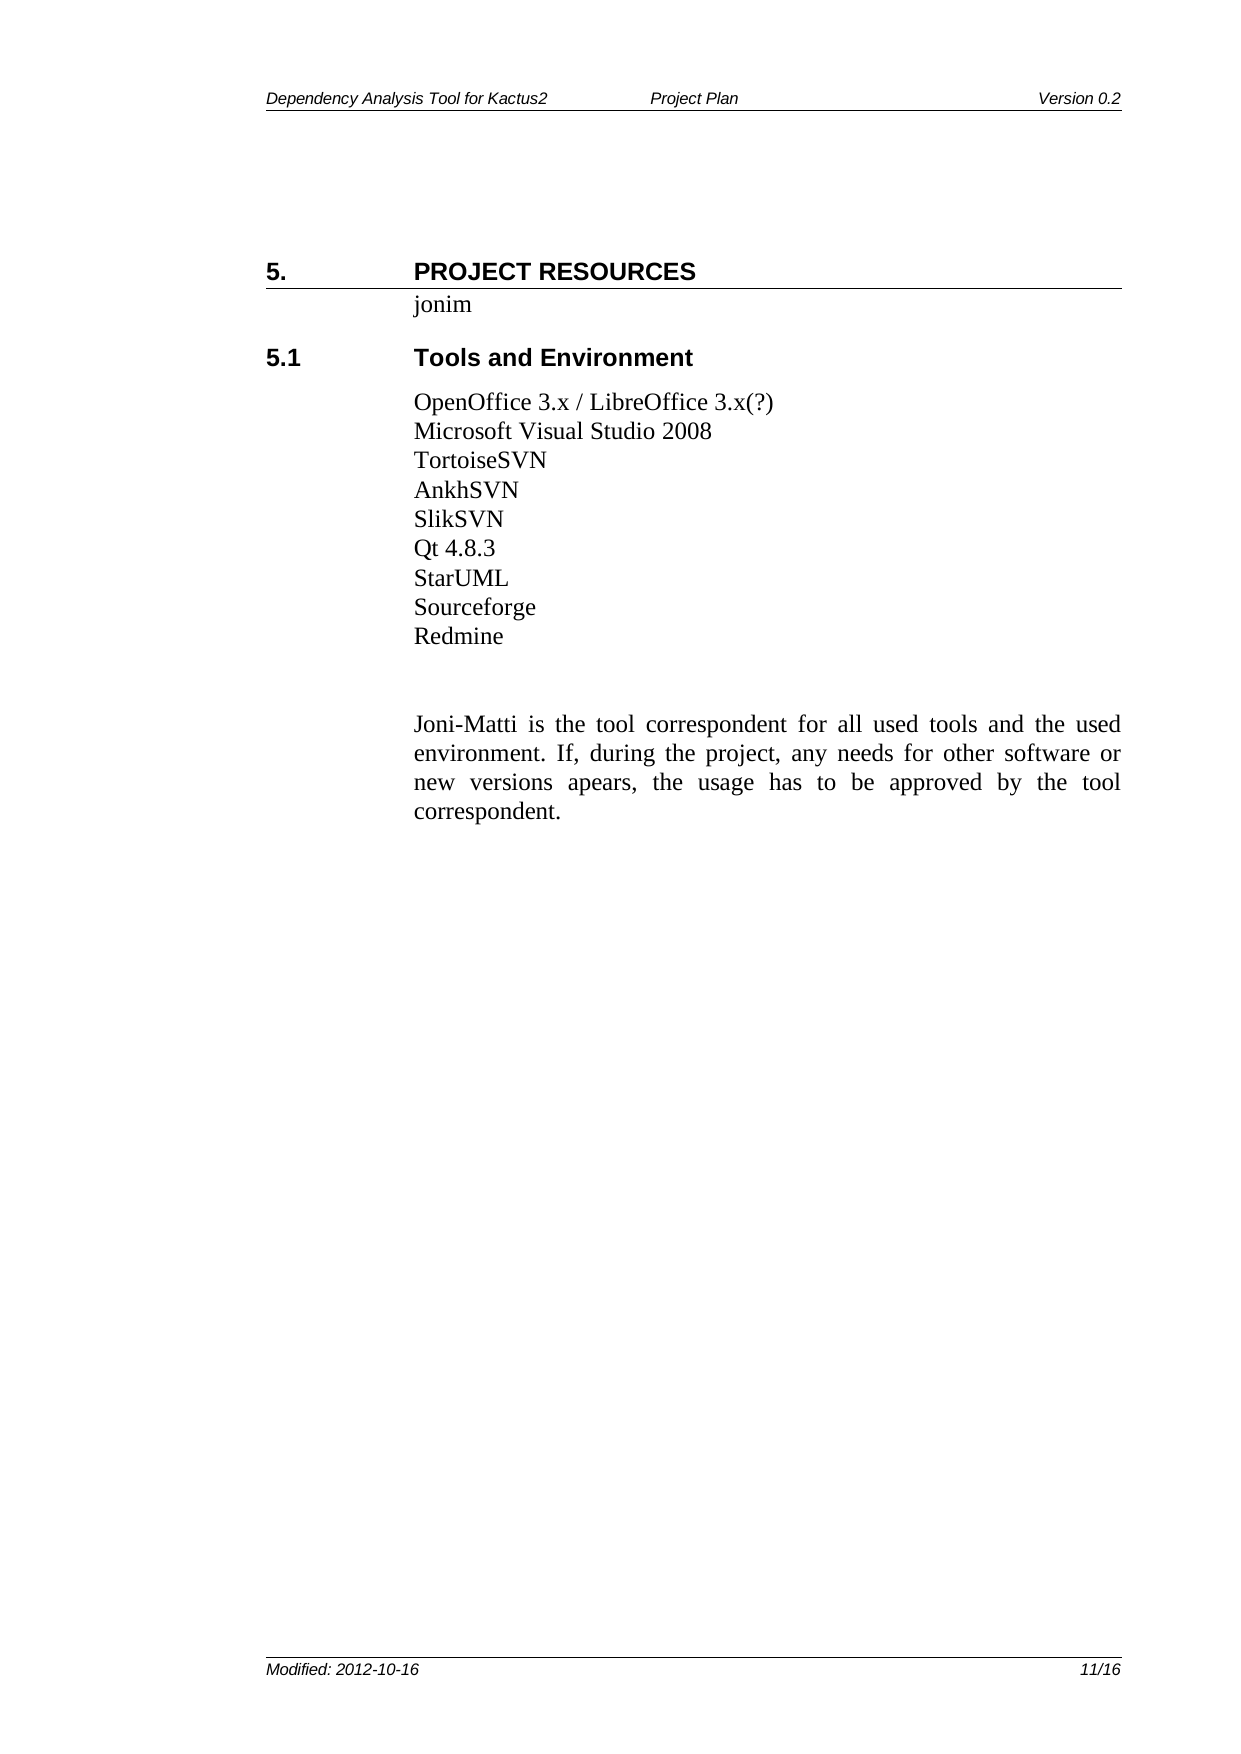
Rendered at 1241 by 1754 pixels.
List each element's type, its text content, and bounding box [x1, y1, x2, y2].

text Redmine [369, 621, 1122, 650]
text Microsoft Visual Studio 2008 [369, 416, 1122, 445]
text Joni-Matti is the tool correspondent for all used tools and the used environment. If, during the project, any needs for other software or new versions apears, the usage has to be approved by the tool correspondent. [413, 709, 1122, 825]
subtitle Tools and Environment [266, 343, 1122, 372]
text TortoiseSVN [369, 445, 1122, 474]
text OpenOffice 3.x / LibreOffice 3.x(?) [369, 387, 1122, 416]
text StarUML [369, 562, 1122, 592]
text jonim [369, 289, 1122, 318]
text Qt 4.8.3 [369, 533, 1122, 562]
subtitle Project Resources [266, 257, 1122, 288]
text AnkhSVN [369, 475, 1122, 504]
text SlikSVN [369, 504, 1122, 533]
text Sourceforge [369, 592, 1122, 621]
